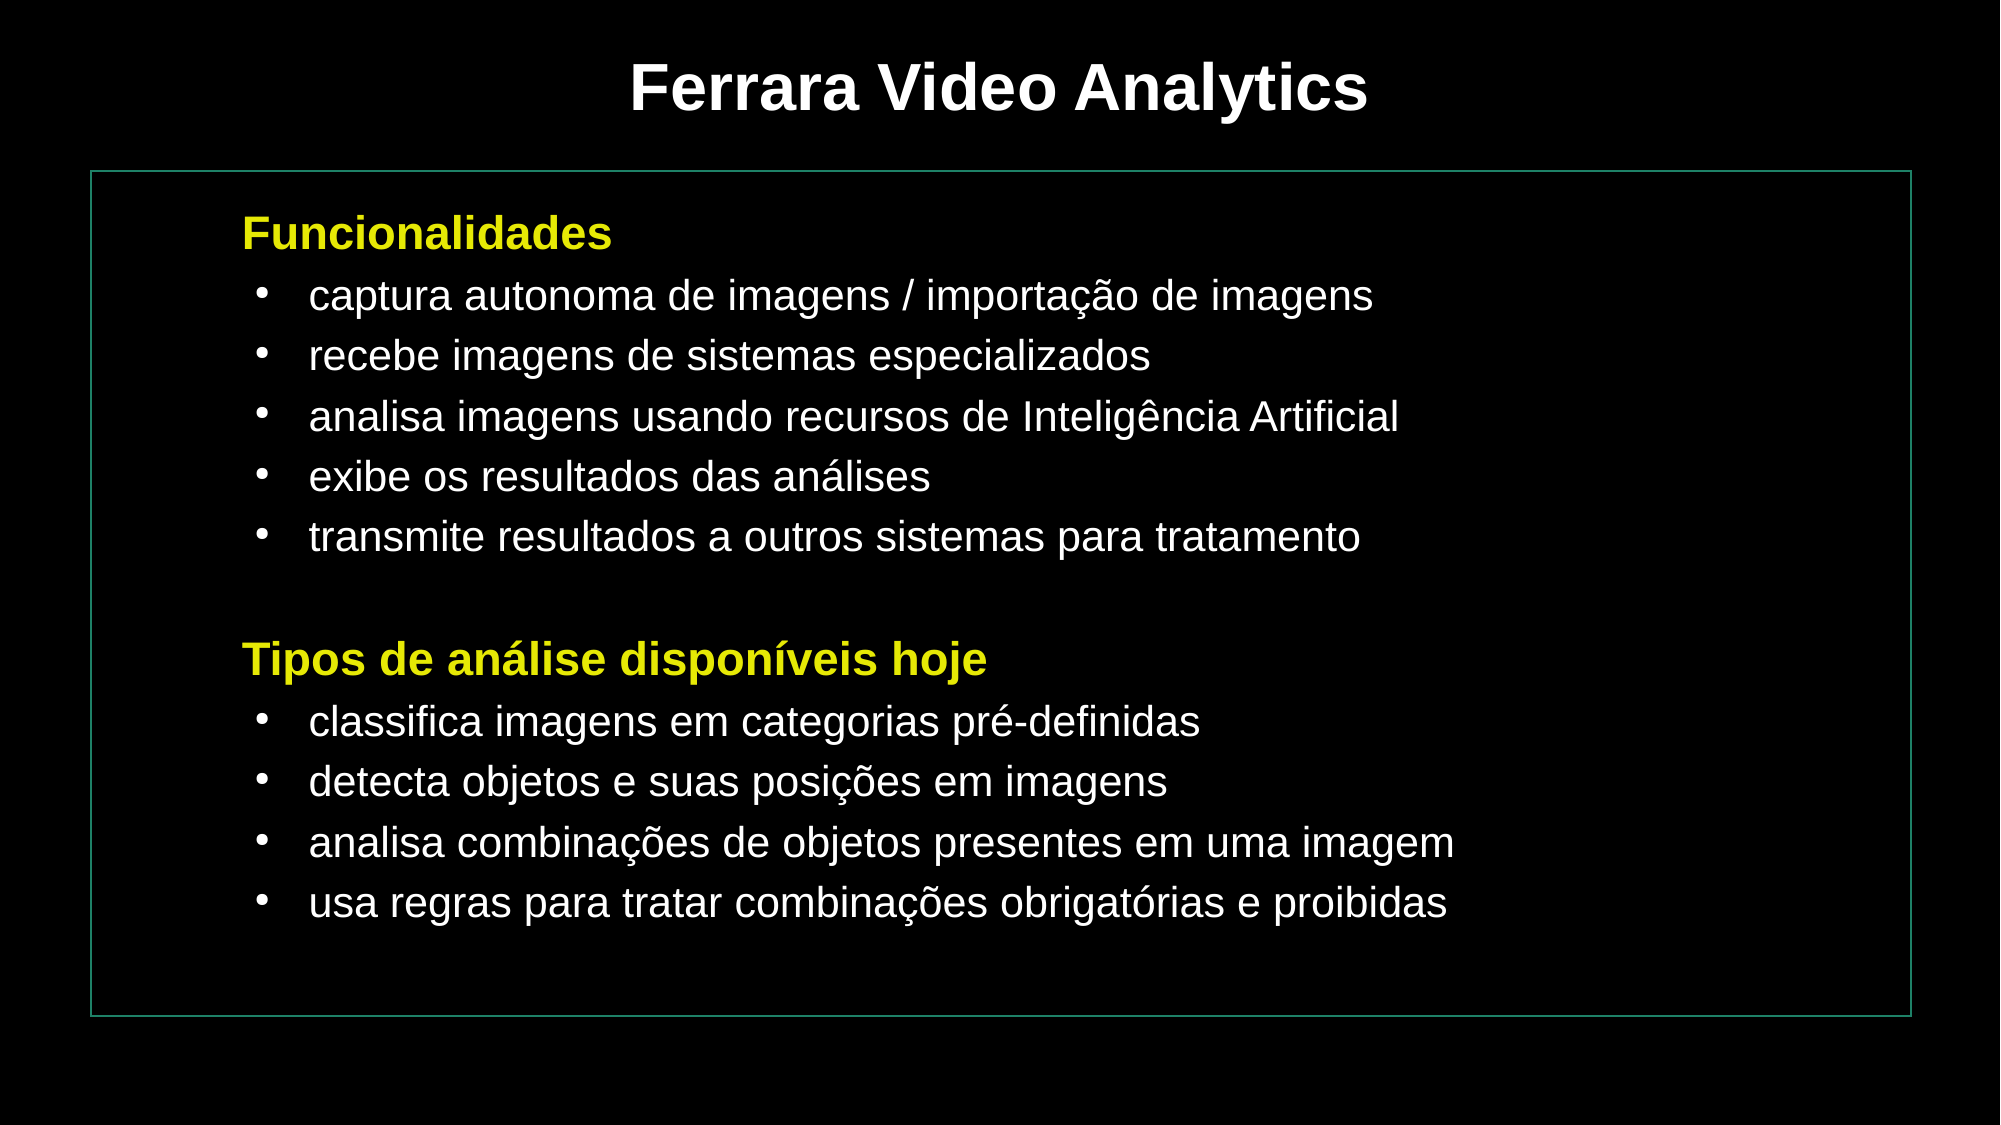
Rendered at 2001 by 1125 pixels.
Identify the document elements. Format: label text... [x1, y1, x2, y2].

title Ferrara Video Analytics [0, 42, 2000, 136]
list Funcionalidades captura autonoma de imagens / importação de imagens recebe imagens de sistemas especializados analisa imagens usando recursos de Inteligência Artificial exibe os resultados das análises transmite resultados a outros sistemas para tratamento Tipos de análise disponíveis hoje classifica imagens em categorias pré-definidas detecta objetos e suas posições em imagens analisa combinações de objetos presentes em uma imagem usa regras para tratar combinações obrigatórias e proibidas [226, 201, 1771, 939]
